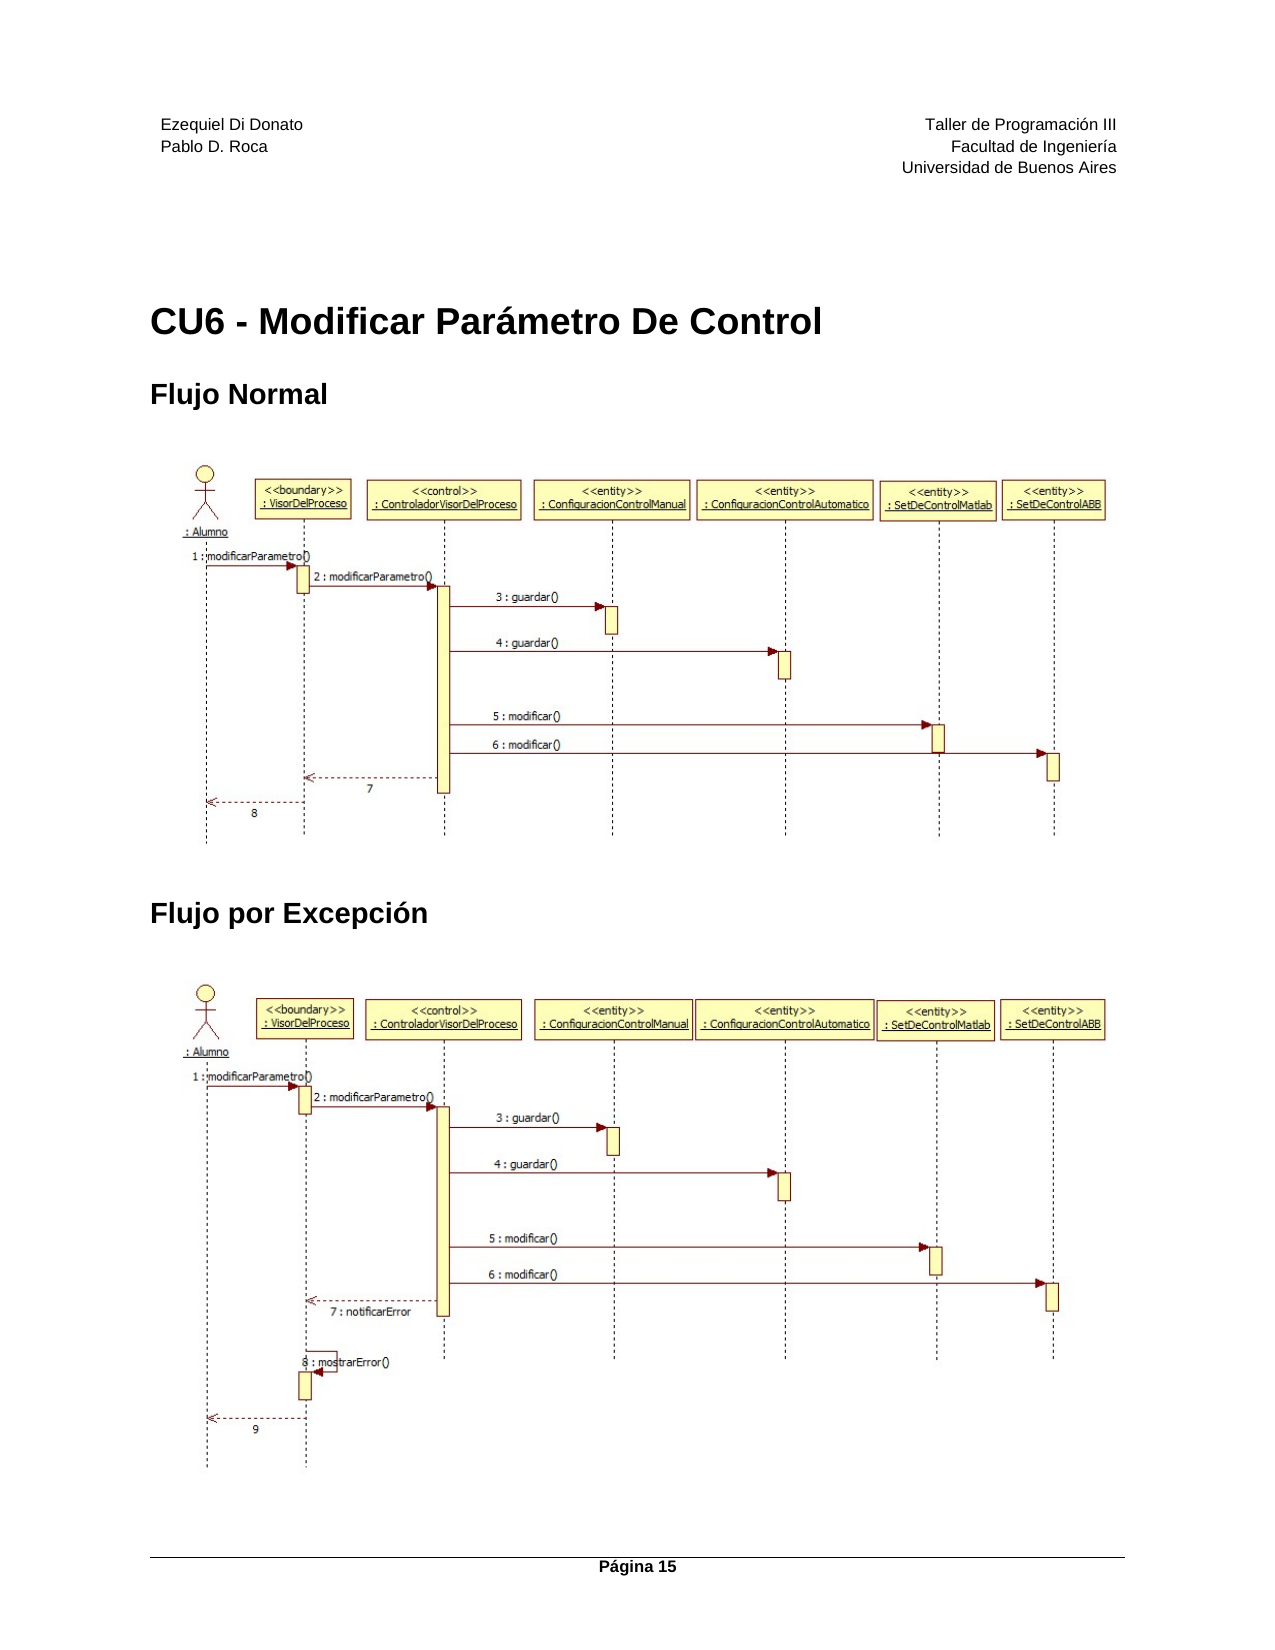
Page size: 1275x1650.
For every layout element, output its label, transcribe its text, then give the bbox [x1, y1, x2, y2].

picture [150, 963, 1125, 1488]
subtitle CU6 - Modificar Parámetro De Control [150, 301, 1125, 343]
subtitle Flujo por Excepción [150, 897, 1125, 930]
subtitle Flujo Normal [150, 378, 1125, 411]
picture [150, 444, 1125, 864]
